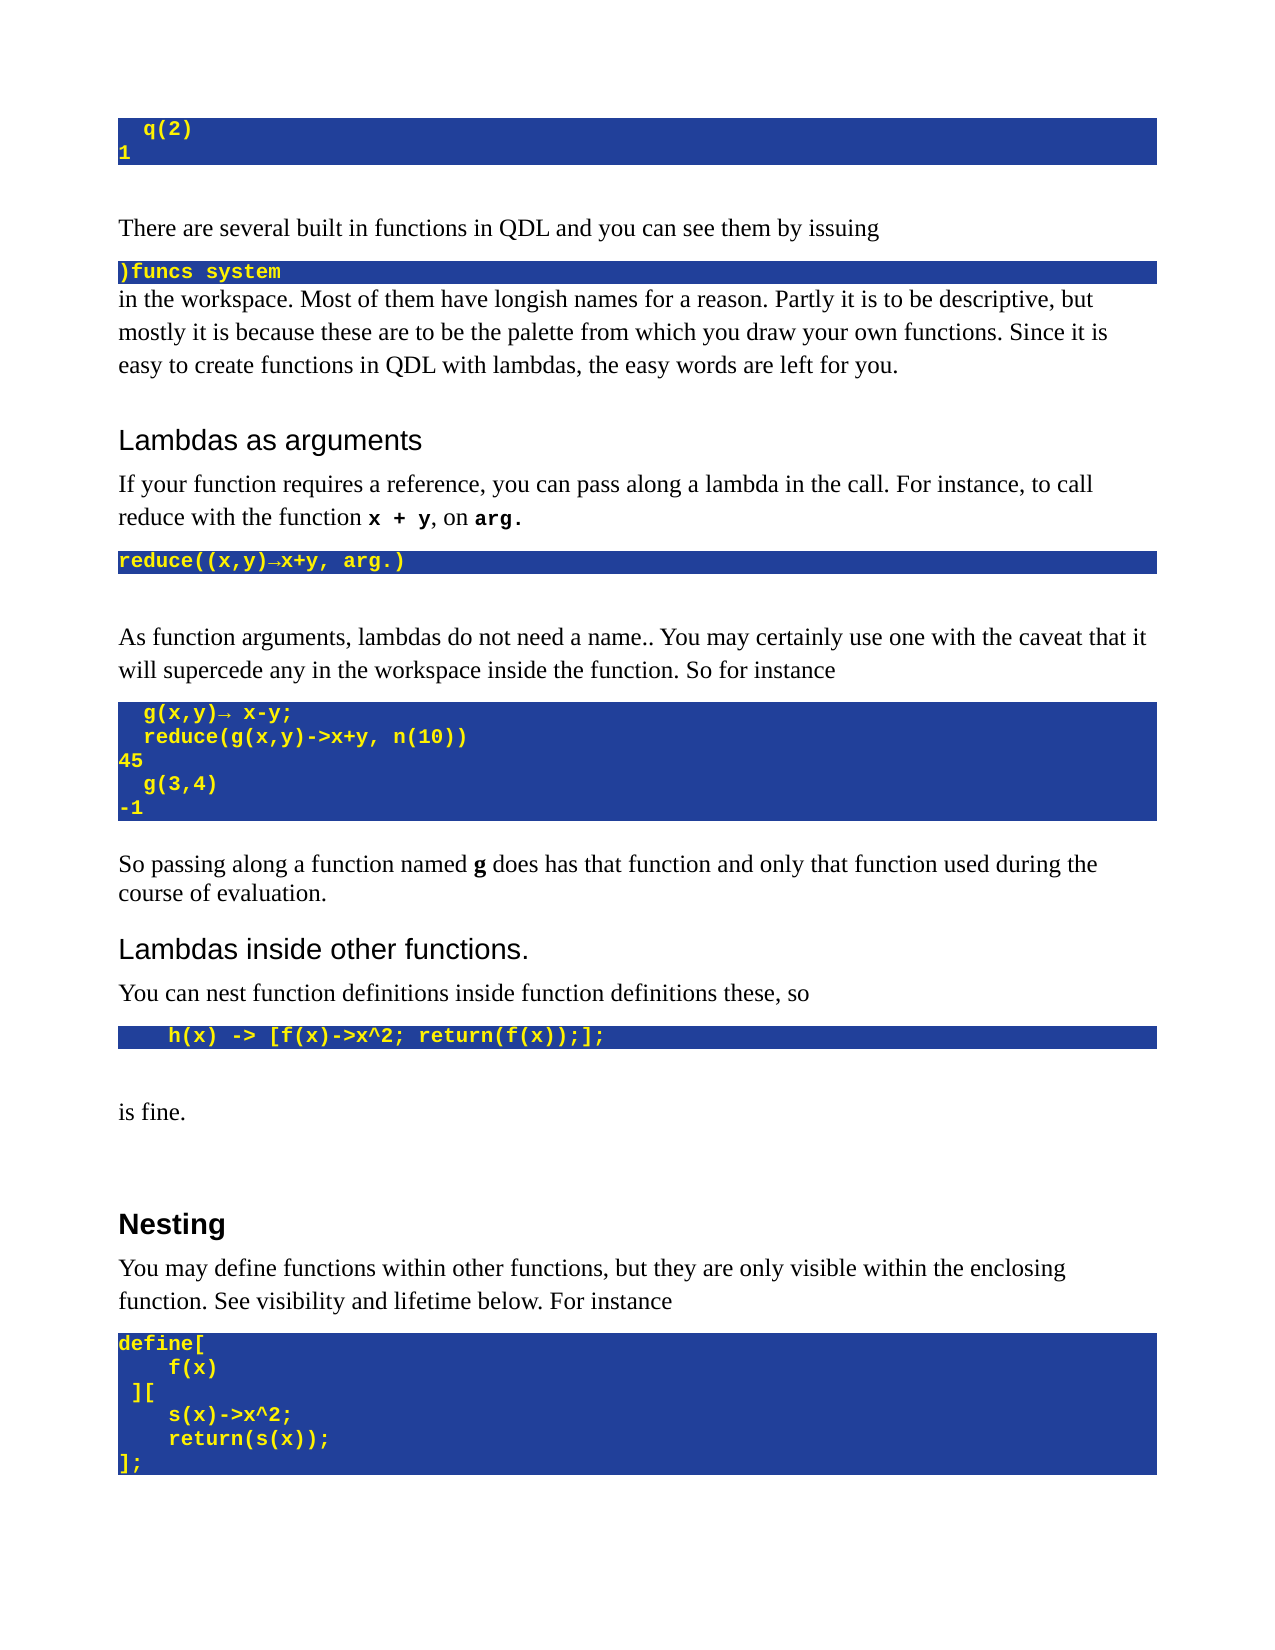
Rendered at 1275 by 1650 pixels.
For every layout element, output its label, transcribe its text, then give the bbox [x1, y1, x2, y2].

text If your function requires a reference, you can pass along a lambda in the call. For instance, to call reduce with the function x + y, on arg. [118, 469, 1157, 532]
text g(3,4) [118, 773, 1157, 797]
text You can nest function definitions inside function definitions these, so [118, 978, 1157, 1007]
text ][ [118, 1381, 1157, 1404]
text 45 [118, 750, 1157, 773]
text is fine. [118, 1097, 1157, 1126]
text As function arguments, lambdas do not need a name.. You may certainly use one with the caveat that it will supercede any in the workspace inside the function. So for instance [118, 622, 1157, 683]
text h(x) -> [f(x)->x^2; return(f(x));]; [118, 1026, 1157, 1049]
text q(2) [118, 118, 1157, 142]
text ]; [118, 1452, 1157, 1475]
text reduce(g(x,y)->x+y, n(10)) [118, 726, 1157, 750]
text s(x)->x^2; [118, 1404, 1157, 1428]
text return(s(x)); [118, 1428, 1157, 1452]
subtitle Lambdas inside other functions. [118, 932, 1157, 965]
subtitle Nesting [118, 1207, 1157, 1240]
text reduce((x,y)→x+y, arg.) [118, 551, 1157, 574]
text -1 [118, 797, 1157, 821]
text f(x) [118, 1357, 1157, 1381]
text define[ [118, 1333, 1157, 1357]
text 1 [118, 142, 1157, 165]
text in the workspace. Most of them have longish names for a reason. Partly it is to be descriptive, but mostly it is because these are to be the palette from which you draw your own functions. Since it is easy to create functions in QDL with lambdas, the easy words are left for you. [118, 284, 1157, 379]
subtitle Lambdas as arguments [118, 423, 1157, 456]
text So passing along a function named g does has that function and only that function used during the course of evaluation. [118, 849, 1157, 907]
text g(x,y)→ x-y; [118, 702, 1157, 726]
text You may define functions within other functions, but they are only visible within the enclosing function. See visibility and lifetime below. For instance [118, 1253, 1157, 1314]
text )funcs system [118, 261, 1157, 284]
text There are several built in functions in QDL and you can see them by issuing [118, 213, 1157, 242]
